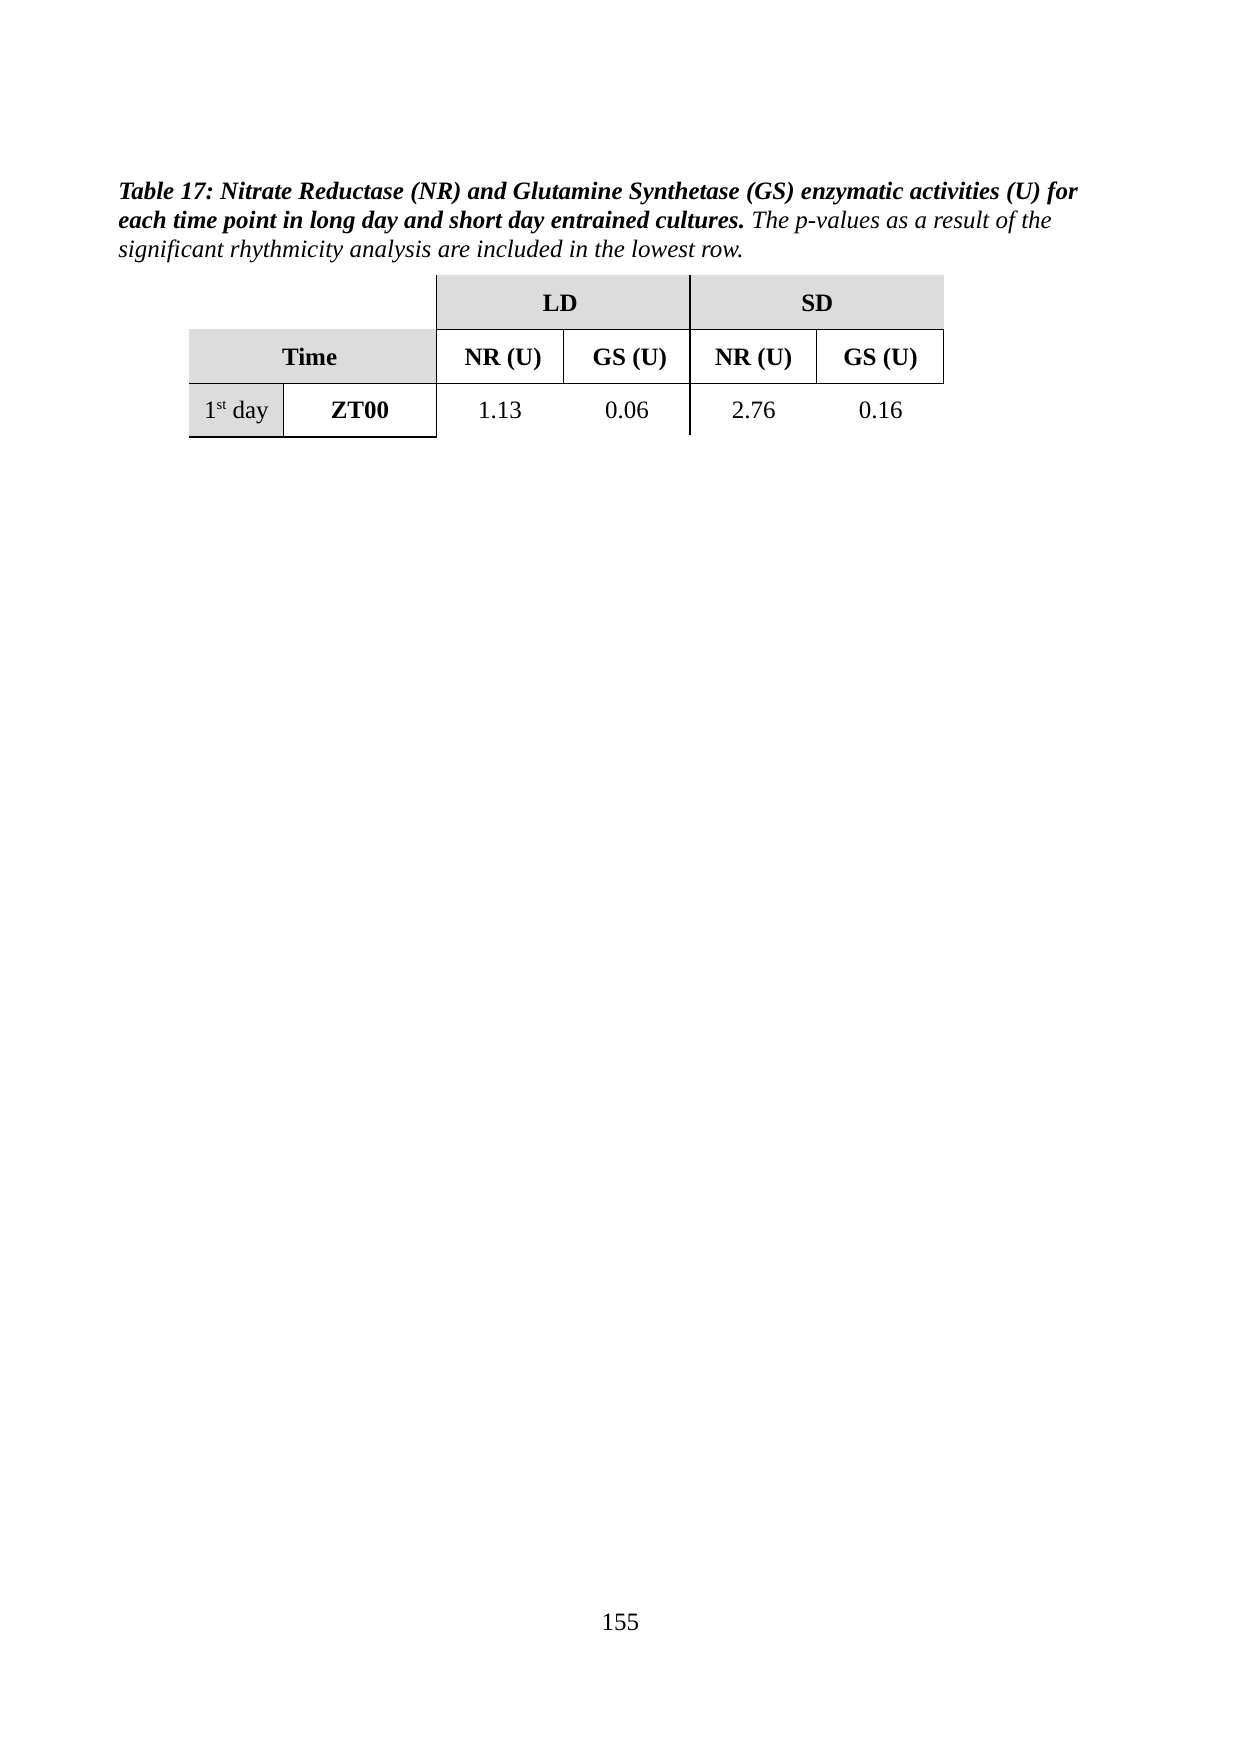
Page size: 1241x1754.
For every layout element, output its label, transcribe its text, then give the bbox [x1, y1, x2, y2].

table_cell 1st day [189, 384, 283, 436]
table_cell 1,13 [437, 384, 563, 436]
table_cell GS (U) [564, 330, 689, 383]
table_cell GS (U) [817, 330, 943, 383]
table_header LD [437, 275, 689, 329]
table_cell NR (U) [691, 330, 816, 383]
table_cell 0,06 [563, 384, 690, 436]
table_header [283, 275, 436, 329]
table_header SD [691, 275, 944, 329]
table_cell NR (U) [437, 330, 563, 383]
table_cell ZT00 [284, 384, 436, 436]
table_header [189, 275, 283, 329]
table_cell 2,76 [690, 384, 817, 436]
text Table 17: Nitrate Reductase (NR) and Glutamine Synthetase (GS) enzymatic activities (U) for each time point in long day and short day entrained cultures. The p-values as a result of the significant rhythmicity analysis are included in the lowest row. [118, 176, 1122, 263]
table_cell 0,16 [817, 384, 944, 436]
table_cell Time [189, 329, 436, 383]
